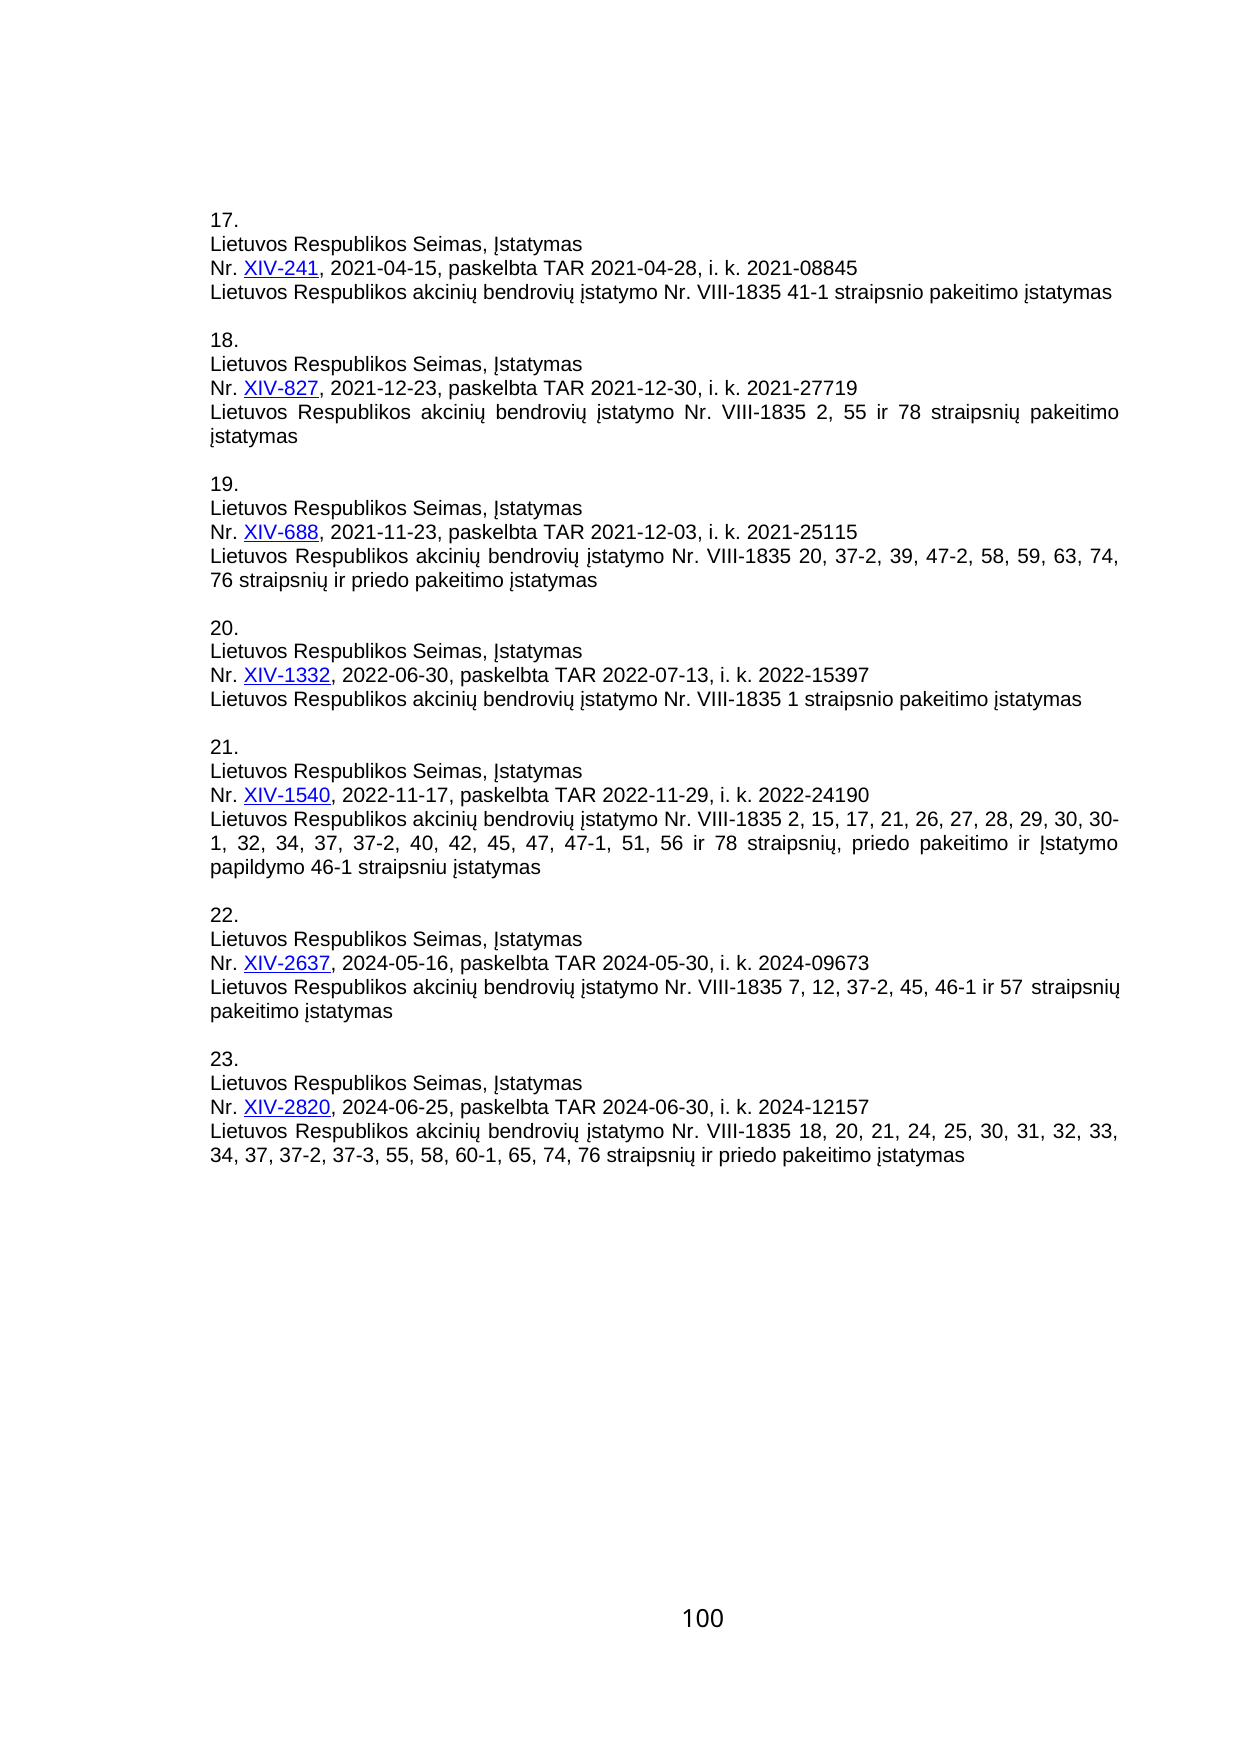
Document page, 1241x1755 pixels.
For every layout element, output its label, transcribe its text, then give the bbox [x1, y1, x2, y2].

text 18. [210, 328, 1120, 352]
text Lietuvos Respublikos akcinių bendrovių įstatymo Nr. VIII-1835 20, 37-2, 39, 47-2, 58, 59, 63, 74, 76 straipsnių ir priedo pakeitimo įstatymas [210, 543, 1120, 591]
text 22. [210, 903, 1120, 927]
text Lietuvos Respublikos Seimas, Įstatymas [210, 232, 1120, 256]
text Nr. XIV-688, 2021-11-23, paskelbta TAR 2021-12-03, i. k. 2021-25115 [210, 519, 1120, 543]
text 20. [210, 615, 1120, 639]
text Nr. XIV-2637, 2024-05-16, paskelbta TAR 2024-05-30, i. k. 2024-09673 [210, 951, 1120, 975]
text Nr. XIV-2820, 2024-06-25, paskelbta TAR 2024-06-30, i. k. 2024-12157 [210, 1094, 1120, 1118]
text Lietuvos Respublikos Seimas, Įstatymas [210, 759, 1120, 783]
text Lietuvos Respublikos Seimas, Įstatymas [210, 1071, 1120, 1094]
text Nr. XIV-241, 2021-04-15, paskelbta TAR 2021-04-28, i. k. 2021-08845 [210, 256, 1120, 280]
text Nr. XIV-1332, 2022-06-30, paskelbta TAR 2022-07-13, i. k. 2022-15397 [210, 663, 1120, 687]
text 21. [210, 735, 1120, 759]
text Nr. XIV-1540, 2022-11-17, paskelbta TAR 2022-11-29, i. k. 2022-24190 [210, 783, 1120, 807]
text Nr. XIV-827, 2021-12-23, paskelbta TAR 2021-12-30, i. k. 2021-27719 [210, 376, 1120, 400]
text 19. [210, 472, 1120, 496]
text Lietuvos Respublikos akcinių bendrovių įstatymo Nr. VIII-1835 18, 20, 21, 24, 25, 30, 31, 32, 33, 34, 37, 37-2, 37-3, 55, 58, 60-1, 65, 74, 76 straipsnių ir priedo pakeitimo įstatymas [210, 1118, 1120, 1166]
text 23. [210, 1047, 1120, 1071]
text Lietuvos Respublikos Seimas, Įstatymas [210, 352, 1120, 376]
text Lietuvos Respublikos akcinių bendrovių įstatymo Nr. VIII-1835 7, 12, 37-2, 45, 46-1 ir 57 straipsnių pakeitimo įstatymas [210, 975, 1120, 1023]
text Lietuvos Respublikos Seimas, Įstatymas [210, 639, 1120, 663]
text 17. [210, 208, 1120, 232]
text Lietuvos Respublikos akcinių bendrovių įstatymo Nr. VIII-1835 1 straipsnio pakeitimo įstatymas [210, 687, 1120, 711]
text Lietuvos Respublikos Seimas, Įstatymas [210, 496, 1120, 519]
text Lietuvos Respublikos akcinių bendrovių įstatymo Nr. VIII-1835 2, 55 ir 78 straipsnių pakeitimo įstatymas [210, 400, 1120, 448]
text Lietuvos Respublikos akcinių bendrovių įstatymo Nr. VIII-1835 2, 15, 17, 21, 26, 27, 28, 29, 30, 30-1, 32, 34, 37, 37-2, 40, 42, 45, 47, 47-1, 51, 56 ir 78 straipsnių, priedo pakeitimo ir Įstatymo papildymo 46-1 straipsniu įstatymas [210, 807, 1120, 879]
text Lietuvos Respublikos akcinių bendrovių įstatymo Nr. VIII-1835 41-1 straipsnio pakeitimo įstatymas [210, 280, 1120, 304]
text Lietuvos Respublikos Seimas, Įstatymas [210, 927, 1120, 951]
